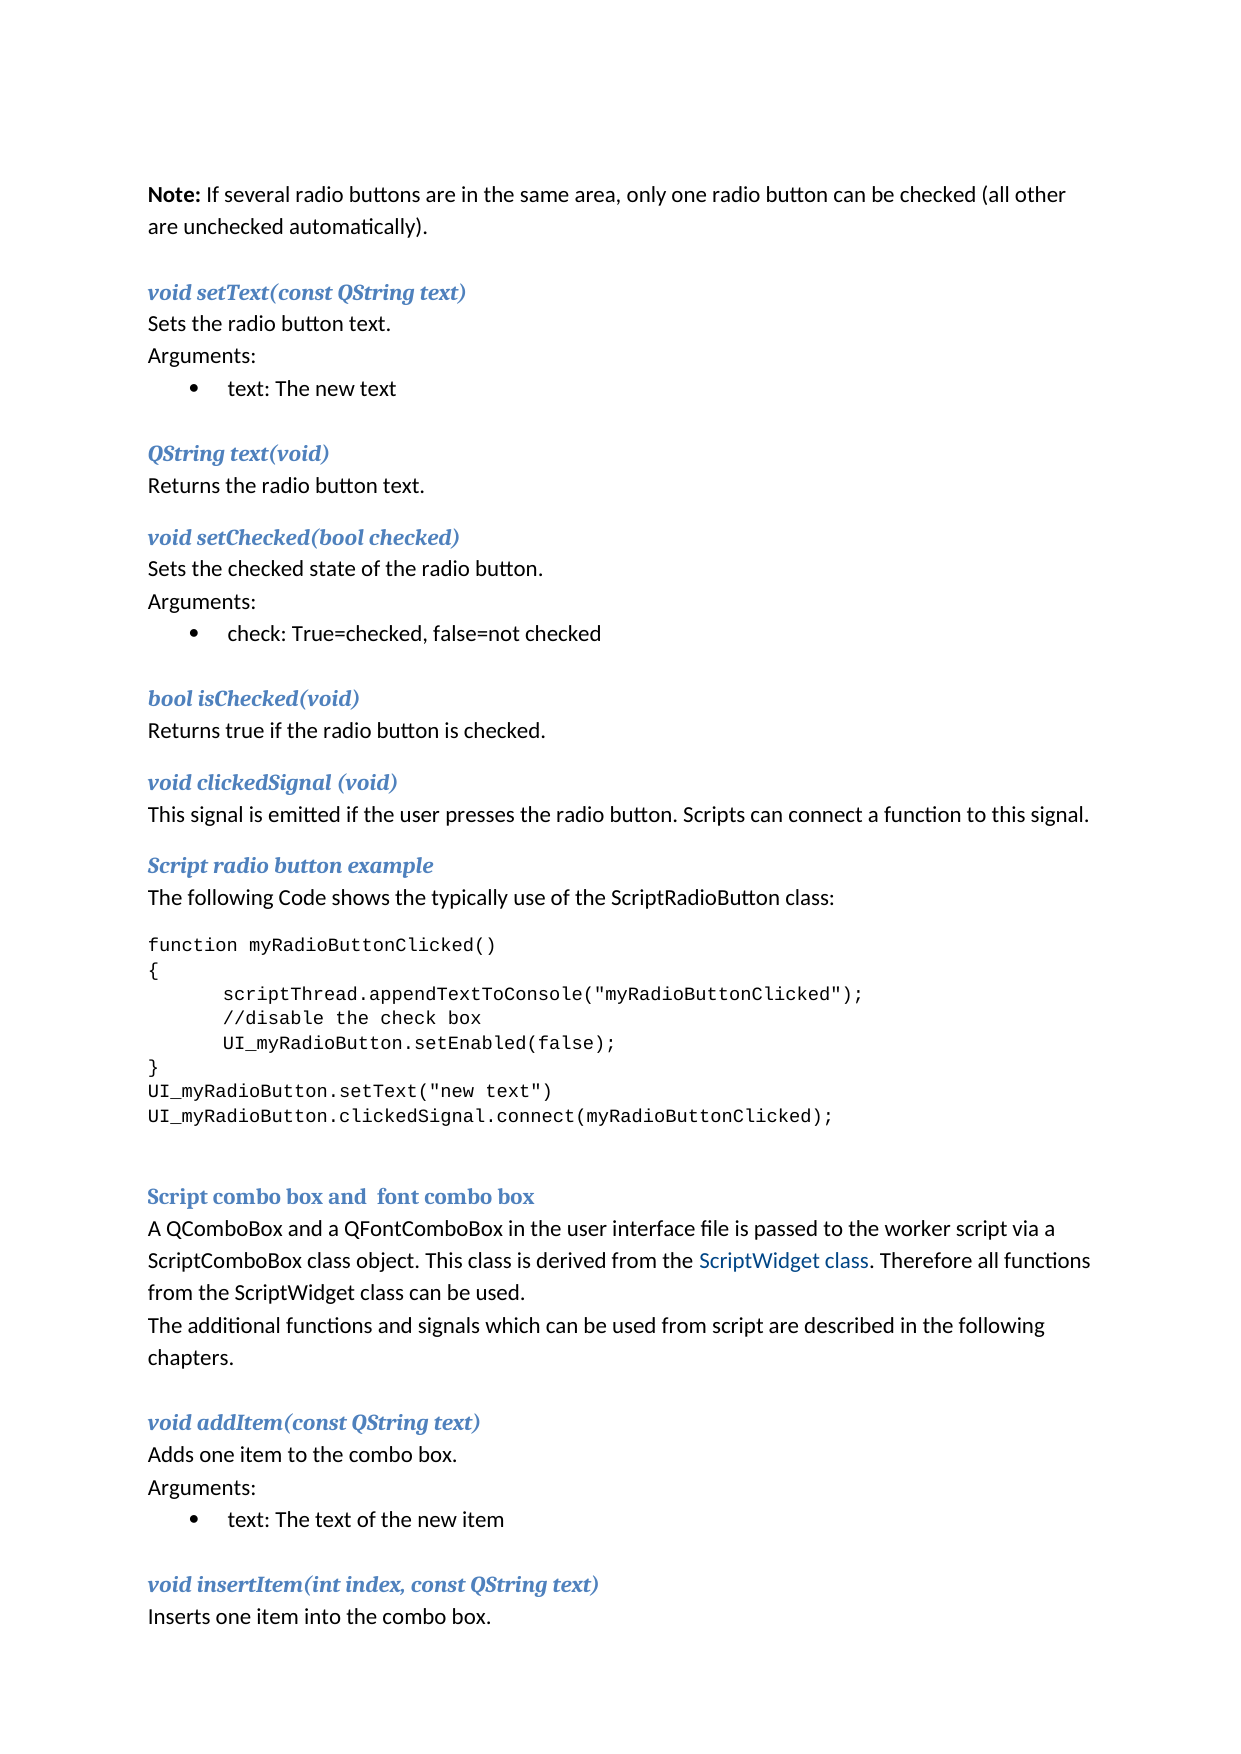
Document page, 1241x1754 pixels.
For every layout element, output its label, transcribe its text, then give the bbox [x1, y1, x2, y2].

subtitle QString text(void) [148, 441, 1093, 467]
text { [148, 960, 1093, 982]
list text: The new text [190, 374, 1093, 402]
text Inserts one item into the combo box. [148, 1602, 1093, 1630]
text Sets the checked state of the radio button. [148, 554, 1093, 583]
text A QComboBox and a QFontComboBox in the user interface file is passed to the worker script via a ScriptComboBox class object. This class is derived from the ScriptWidget class. Therefore all functions from the ScriptWidget class can be used. [148, 1214, 1093, 1307]
text function myRadioButtonClicked() [148, 936, 1093, 957]
text } [148, 1058, 1093, 1079]
list text: The text of the new item [190, 1505, 1093, 1533]
text Sets the radio button text. [148, 309, 1093, 337]
subtitle void setText(const QString text) [148, 279, 1093, 306]
text Arguments: [148, 342, 1093, 370]
subtitle bool isChecked(void) [148, 686, 1093, 713]
subtitle void setChecked(bool checked) [148, 524, 1093, 551]
text The additional functions and signals which can be used from script are described in the following chapters. [148, 1311, 1093, 1371]
text Adds one item to the combo box. [148, 1440, 1093, 1468]
text Arguments: [148, 587, 1093, 615]
list check: True=checked, false=not checked [190, 619, 1093, 647]
subtitle void insertItem(int index, const QString text) [148, 1572, 1093, 1598]
text UI_myRadioButton.setText("new text") [148, 1082, 1093, 1103]
text //disable the check box [148, 1009, 1093, 1030]
text Note: If several radio buttons are in the same area, only one radio button can be checked (all other are unchecked automatically). [148, 180, 1093, 240]
subtitle void addItem(const QString text) [148, 1410, 1093, 1437]
subtitle Script radio button example [148, 853, 1093, 879]
text scriptThread.appendTextToConsole("myRadioButtonClicked"); [148, 985, 1093, 1006]
subtitle Script combo box and font combo box [148, 1184, 1093, 1210]
text UI_myRadioButton.clickedSignal.connect(myRadioButtonClicked); [148, 1107, 1093, 1128]
text UI_myRadioButton.setEnabled(false); [148, 1033, 1093, 1055]
text Returns the radio button text. [148, 471, 1093, 499]
text This signal is emitted if the user presses the radio button. Scripts can connect a function to this signal. [148, 800, 1093, 828]
text The following Code shows the typically use of the ScriptRadioButton class: [148, 883, 1093, 911]
subtitle void clickedSignal (void) [148, 769, 1093, 796]
text Returns true if the radio button is checked. [148, 716, 1093, 744]
text Arguments: [148, 1473, 1093, 1501]
